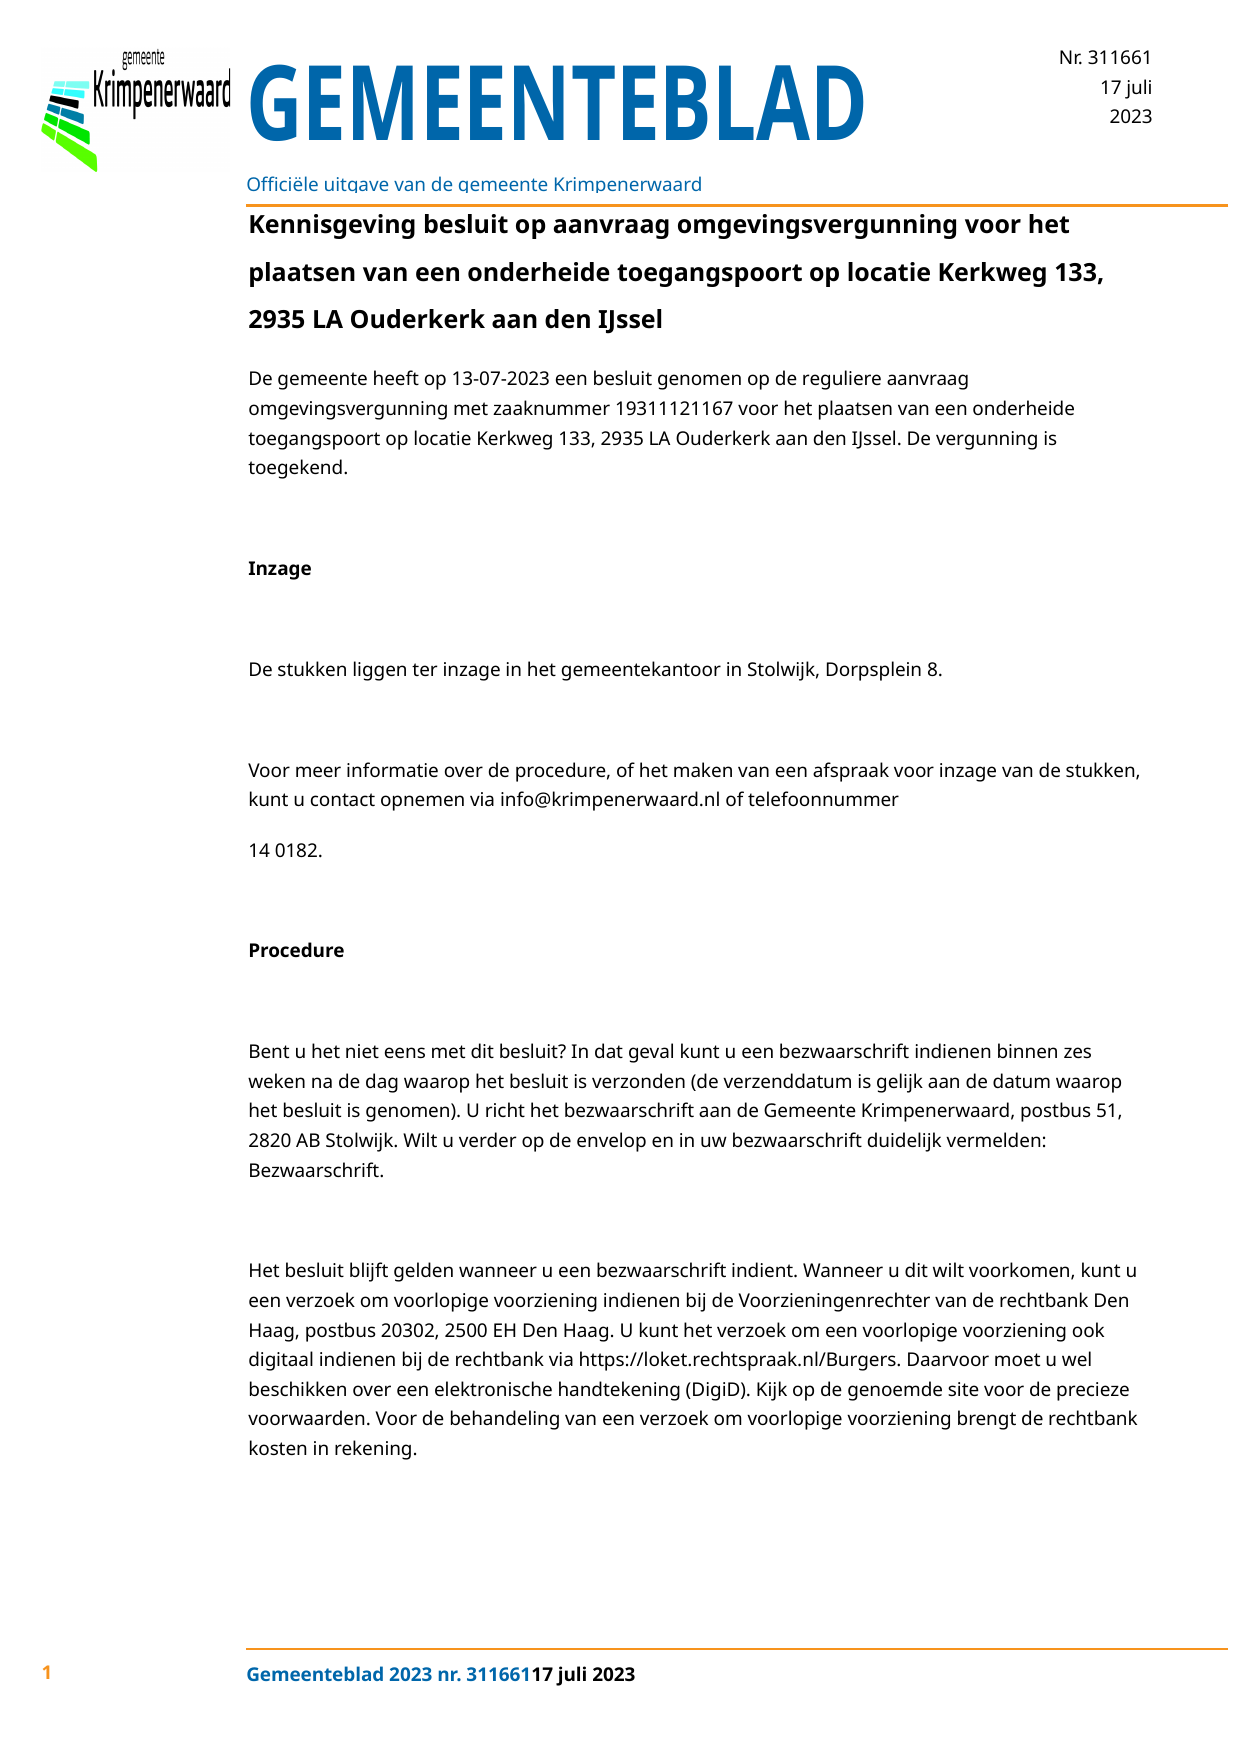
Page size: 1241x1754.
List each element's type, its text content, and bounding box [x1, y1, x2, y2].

text Voor meer informatie over de procedure, of het maken van een afspraak voor inzage van de stukken, kunt u contact opnemen via info@krimpenerwaard.nl of telefoonnummer [248, 757, 1152, 812]
text De stukken liggen ter inzage in het gemeentekantoor in Stolwijk, Dorpsplein 8. [248, 656, 1152, 682]
text Procedure [248, 938, 1152, 963]
text Kennisgeving besluit op aanvraag omgevingsvergunning voor het plaatsen van een onderheide toegangspoort op locatie Kerkweg 133, 2935 LA Ouderkerk aan den IJssel [248, 207, 1152, 336]
text Inzage [248, 555, 1152, 581]
text Bent u het niet eens met dit besluit? In dat geval kunt u een bezwaarschrift indienen binnen zes weken na de dag waarop het besluit is verzonden (de verzenddatum is gelijk aan de datum waarop het besluit is genomen). U richt het bezwaarschrift aan de Gemeente Krimpenerwaard, postbus 51, 2820 AB Stolwijk. Wilt u verder op de envelop en in uw bezwaarschrift duidelijk vermelden: Bezwaarschrift. [248, 1038, 1152, 1182]
text De gemeente heeft op 13-07-2023 een besluit genomen op de reguliere aanvraag omgevingsvergunning met zaaknummer 19311121167 voor het plaatsen van een onderheide toegangspoort op locatie Kerkweg 133, 2935 LA Ouderkerk aan den IJssel. De vergunning is toegekend. [248, 366, 1152, 480]
text 14 0182. [248, 837, 1152, 862]
text Het besluit blijft gelden wanneer u een bezwaarschrift indient. Wanneer u dit wilt voorkomen, kunt u een verzoek om voorlopige voorziening indienen bij de Voorzieningenrechter van de rechtbank Den Haag, postbus 20302, 2500 EH Den Haag. U kunt het verzoek om een voorlopige voorziening ook digitaal indienen bij de rechtbank via https://loket.rechtspraak.nl/Burgers. Daarvoor moet u wel beschikken over een elektronische handtekening (DigiD). Kijk op de genoemde site voor de precieze voorwaarden. Voor de behandeling van een verzoek om voorlopige voorziening brengt de rechtbank kosten in rekening. [248, 1258, 1152, 1461]
picture [41, 47, 231, 172]
